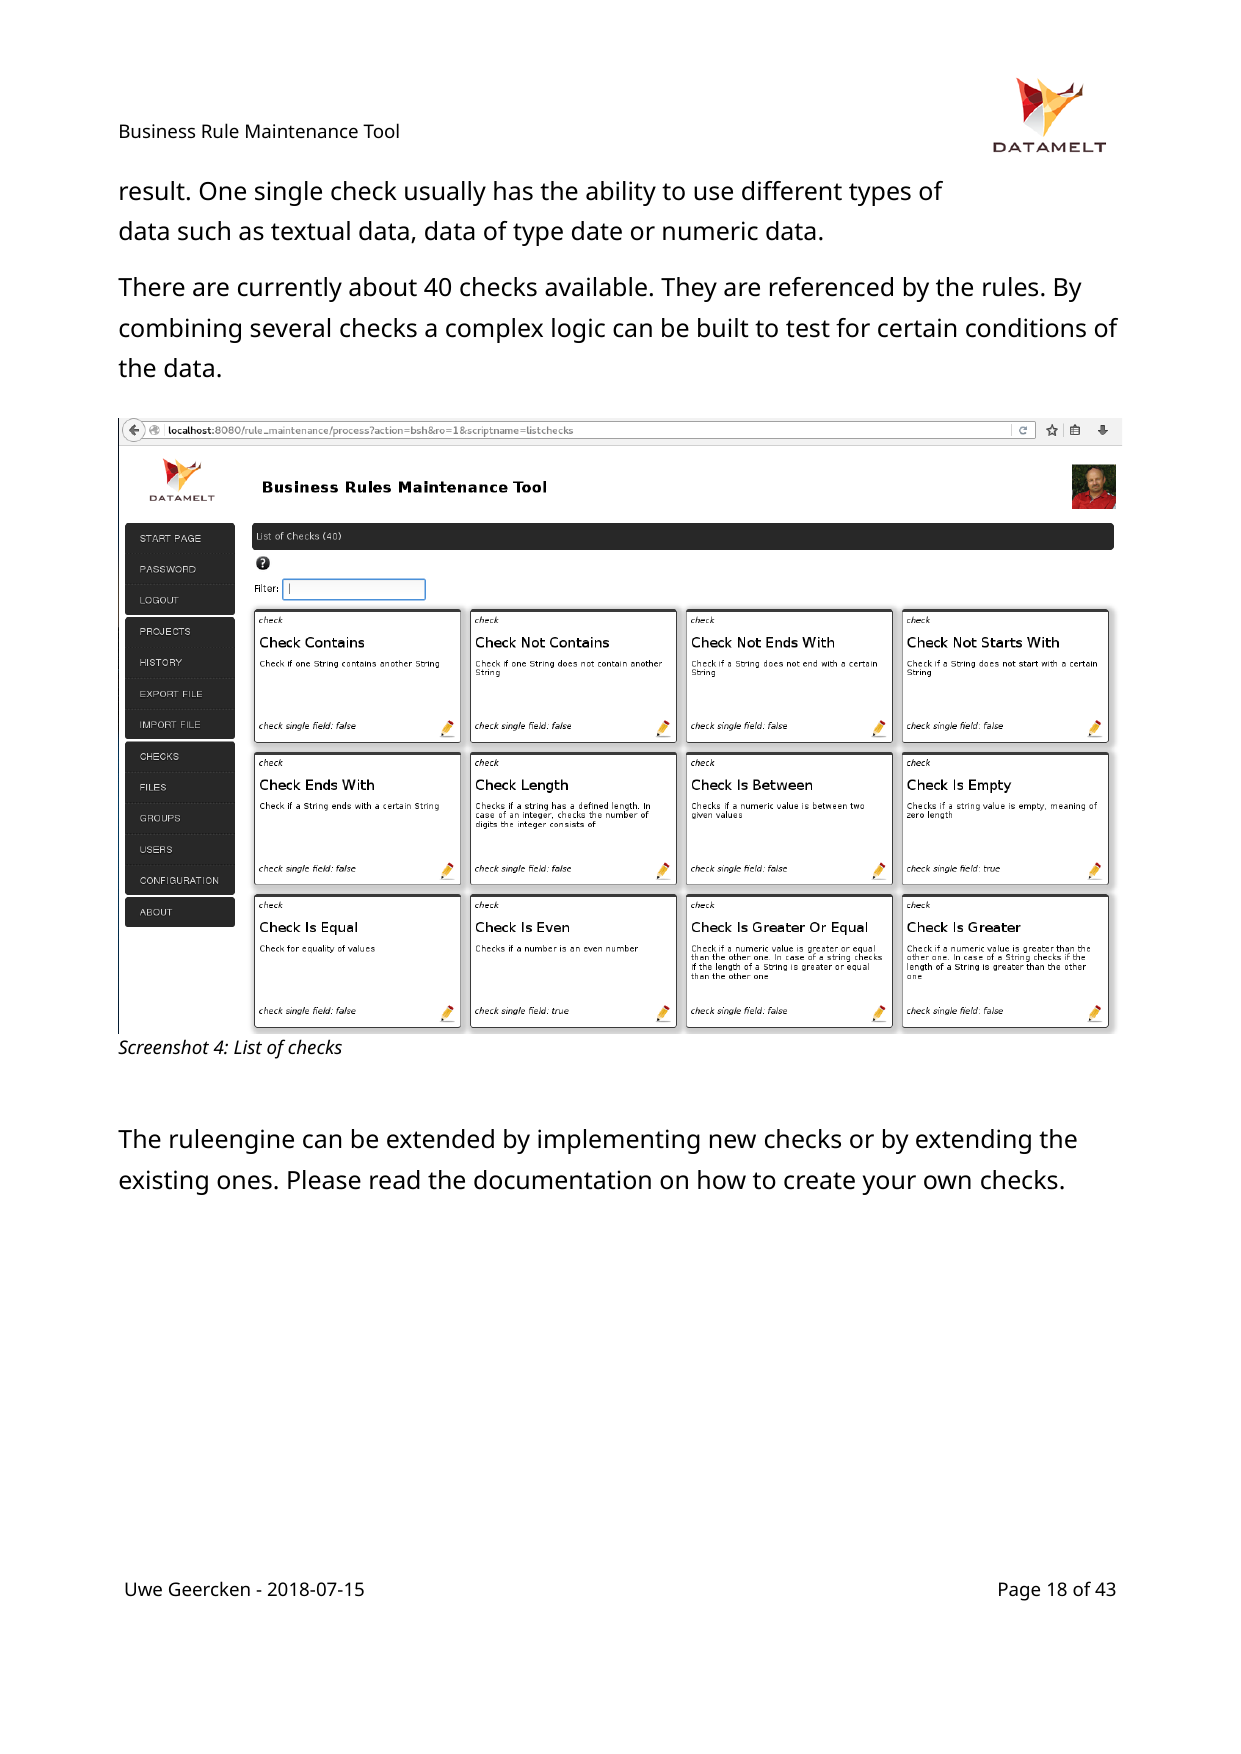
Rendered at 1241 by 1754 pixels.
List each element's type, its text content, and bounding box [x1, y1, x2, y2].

text result. One single check usually has the ability to use different types of data such as textual data, data of type date or numeric data. [118, 173, 1122, 248]
picture [992, 69, 1107, 160]
picture [118, 418, 1123, 1034]
text Screenshot 4: List of checks [118, 1034, 1122, 1059]
text The ruleengine can be extended by implementing new checks or by extending the existing ones. Please read the documentation on how to create your own checks. [118, 1122, 1122, 1197]
text There are currently about 40 checks available. They are referenced by the rules. By combining several checks a complex logic can be built to test for certain conditions of the data. [118, 269, 1122, 385]
